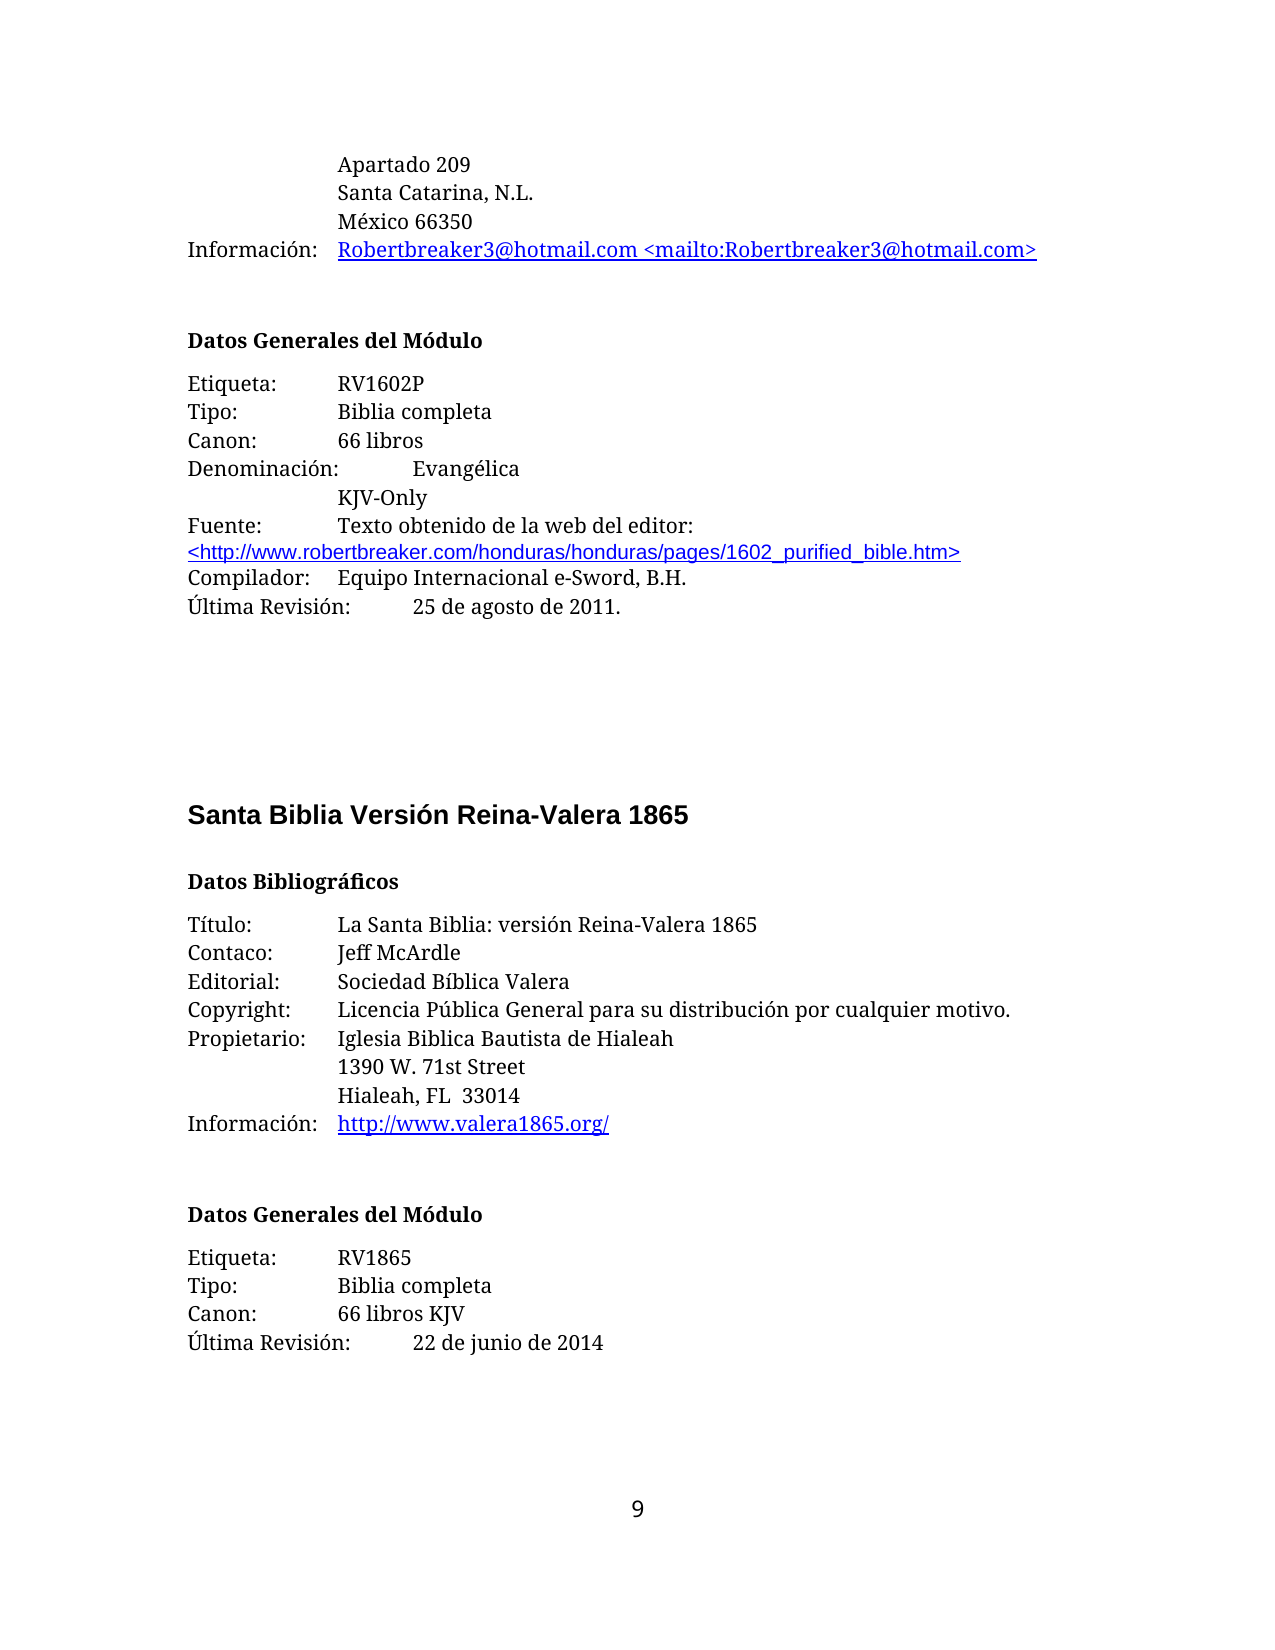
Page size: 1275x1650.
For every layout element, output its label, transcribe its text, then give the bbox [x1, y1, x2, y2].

text Datos Generales del Módulo [187, 326, 1087, 355]
text Santa Catarina, N.L. [187, 178, 1087, 207]
text Información: http://www.valera1865.org/ [187, 1109, 1087, 1138]
text Editorial: Sociedad Bíblica Valera [187, 967, 1087, 995]
text Denominación: Evangélica [187, 454, 1087, 483]
text Información: Robertbreaker3@hotmail.com <mailto:Robertbreaker3@hotmail.com> [187, 235, 1087, 264]
text Fuente: Texto obtenido de la web del editor: [187, 511, 1087, 539]
text Propietario: Iglesia Biblica Bautista de Hialeah [187, 1024, 1087, 1052]
text KJV-Only [187, 483, 1087, 511]
text Datos Bibliográficos [187, 867, 1087, 896]
text Título: La Santa Biblia: versión Reina-Valera 1865 [187, 910, 1087, 938]
subtitle Santa Biblia Versión Reina-Valera 1865 [187, 799, 1087, 830]
text Etiqueta: RV1865 [187, 1243, 1087, 1271]
text Etiqueta: RV1602P [187, 369, 1087, 397]
text Hialeah, FL 33014 [187, 1081, 1087, 1109]
text Canon: 66 libros KJV [187, 1299, 1087, 1328]
text Apartado 209 [187, 150, 1087, 178]
text México 66350 [187, 207, 1087, 235]
text Tipo: Biblia completa [187, 1271, 1087, 1299]
text Canon: 66 libros [187, 426, 1087, 454]
text Tipo: Biblia completa [187, 397, 1087, 426]
text Última Revisión: 25 de agosto de 2011. [187, 592, 1087, 620]
text 1390 W. 71st Street [187, 1052, 1087, 1081]
text <http://www.robertbreaker.com/honduras/honduras/pages/1602_purified_bible.htm> [187, 539, 1087, 563]
text Última Revisión: 22 de junio de 2014 [187, 1328, 1087, 1356]
text Compilador: Equipo Internacional e-Sword, B.H. [187, 563, 1087, 592]
text Copyright: Licencia Pública General para su distribución por cualquier motivo. [187, 995, 1087, 1024]
text Datos Generales del Módulo [187, 1200, 1087, 1228]
text Contaco: Jeff McArdle [187, 938, 1087, 967]
